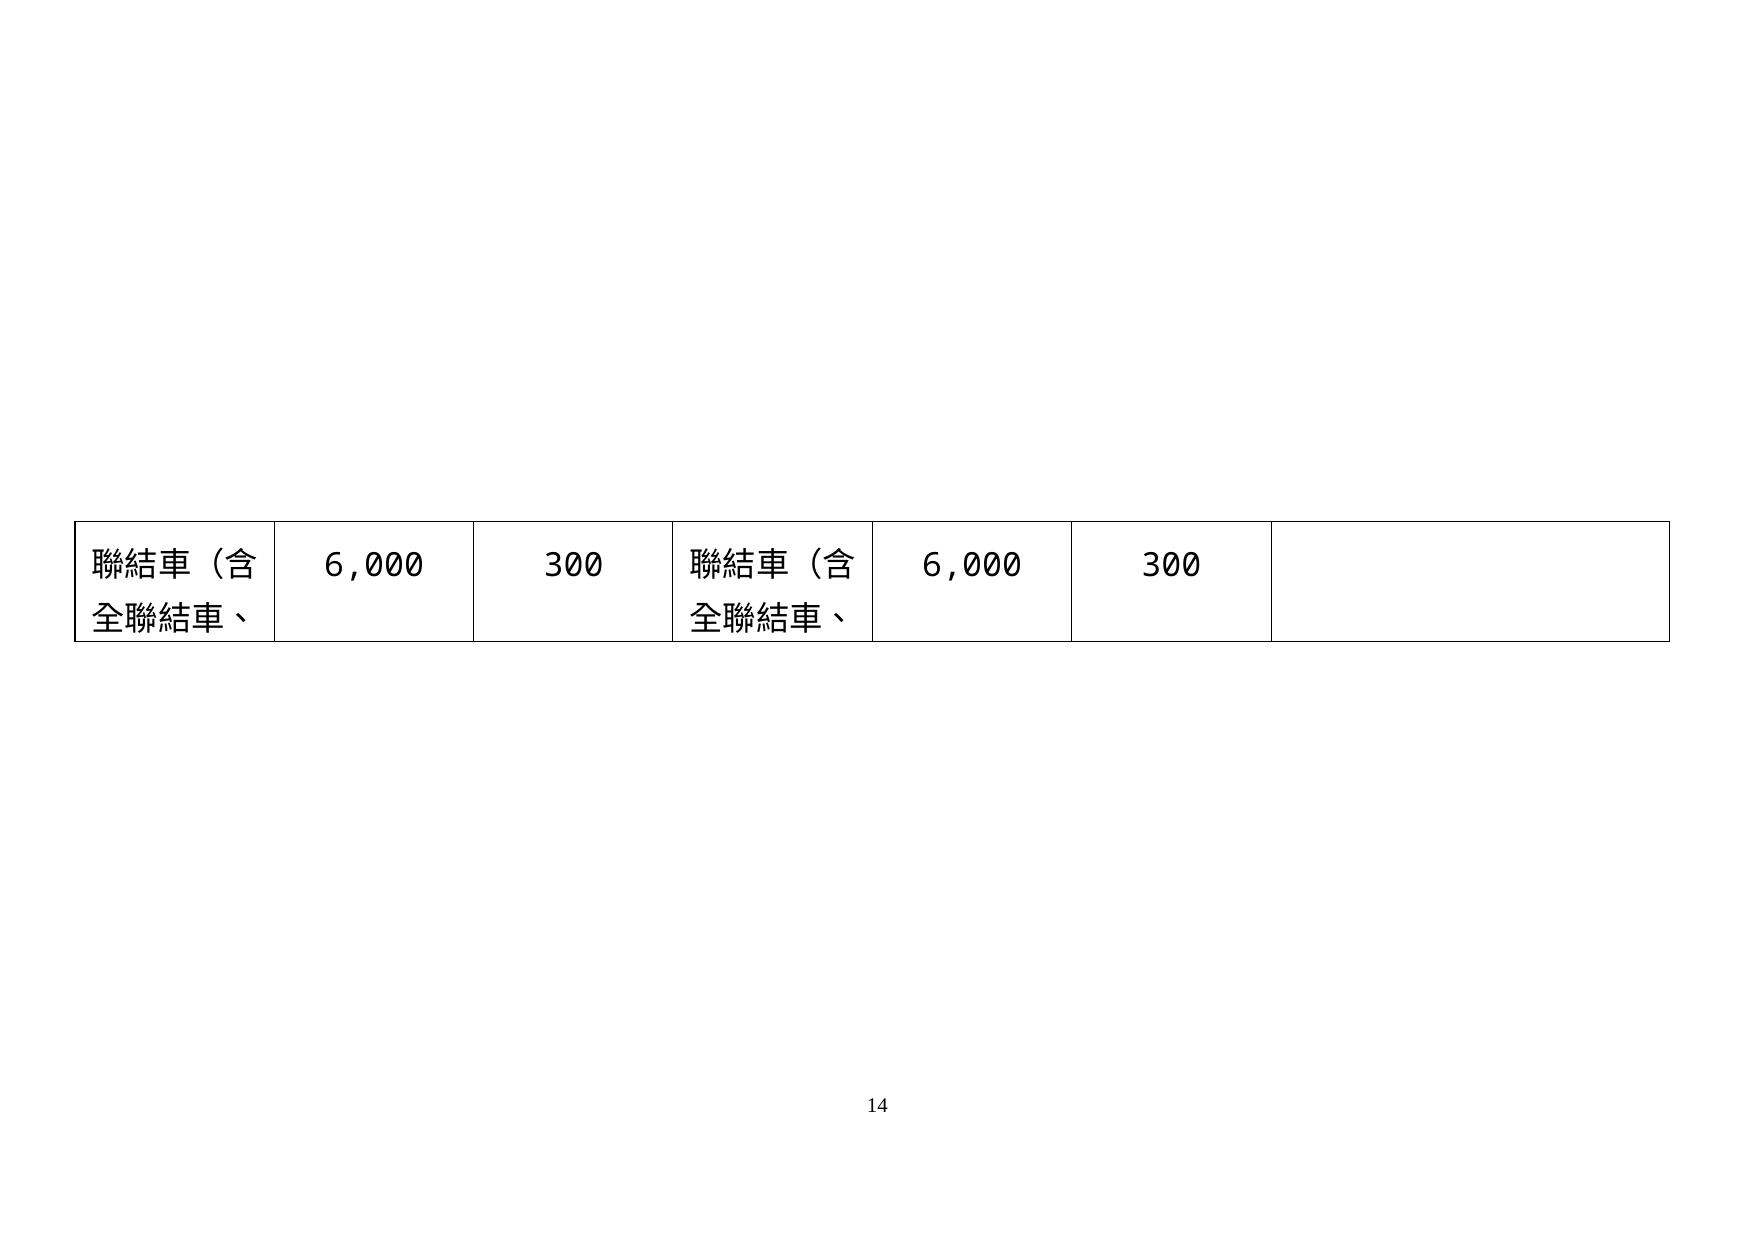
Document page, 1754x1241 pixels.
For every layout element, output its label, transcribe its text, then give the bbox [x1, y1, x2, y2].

table_cell 300 [474, 522, 672, 641]
table_cell 6,000 [275, 522, 473, 641]
table_cell 聯結車（含全聯結車、 [76, 522, 274, 641]
table_cell 300 [1072, 522, 1271, 641]
table_cell 6,000 [873, 522, 1071, 641]
table_cell 聯結車（含全聯結車、 [673, 522, 872, 641]
table_cell [1272, 522, 1669, 641]
